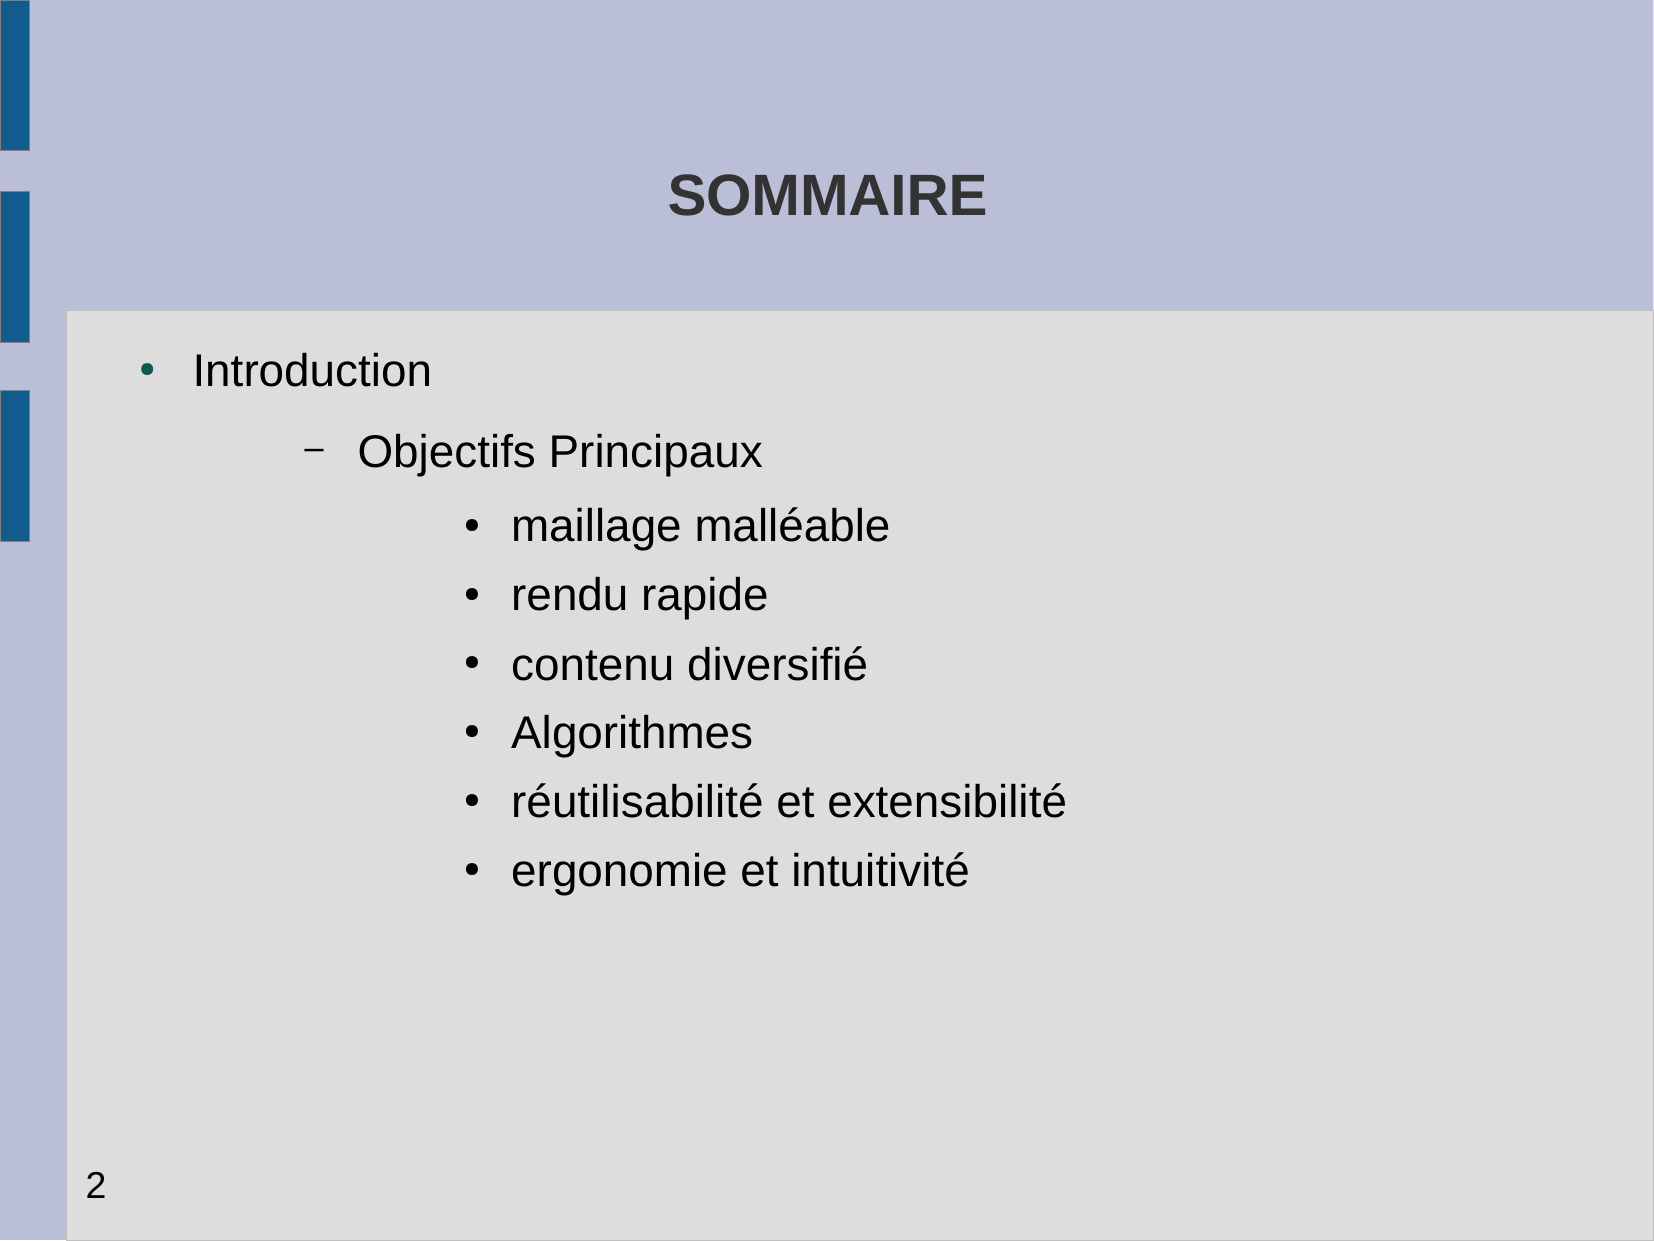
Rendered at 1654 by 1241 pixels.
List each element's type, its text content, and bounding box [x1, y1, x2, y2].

title SOMMAIRE [121, 91, 1534, 299]
list Introduction Objectifs Principaux maillage malléable rendu rapide contenu diversifié Algorithmes réutilisabilité et extensibilité ergonomie et intuitivité [121, 344, 1534, 1127]
text_box [70, 1157, 728, 1229]
